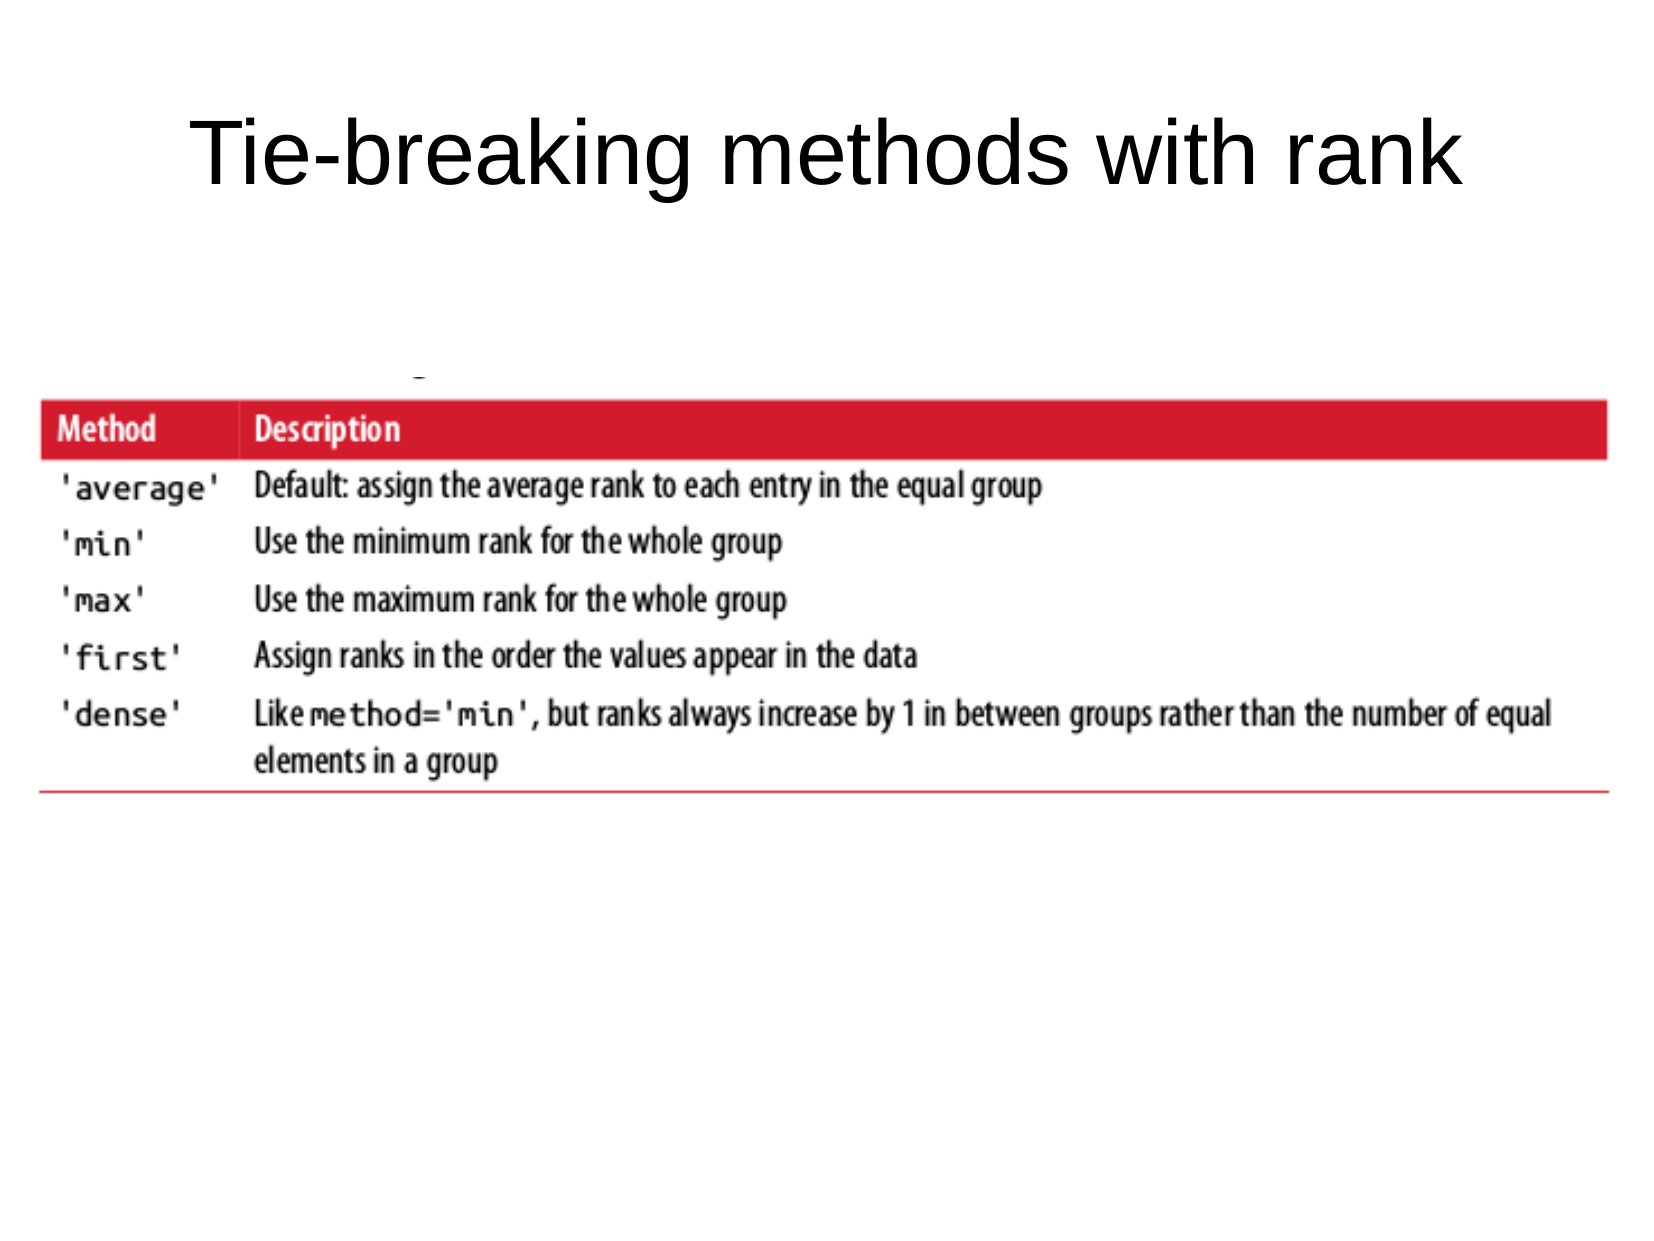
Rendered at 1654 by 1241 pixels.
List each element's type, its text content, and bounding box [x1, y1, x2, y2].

picture [15, 377, 1639, 826]
title Tie-breaking methods with rank [82, 49, 1571, 257]
